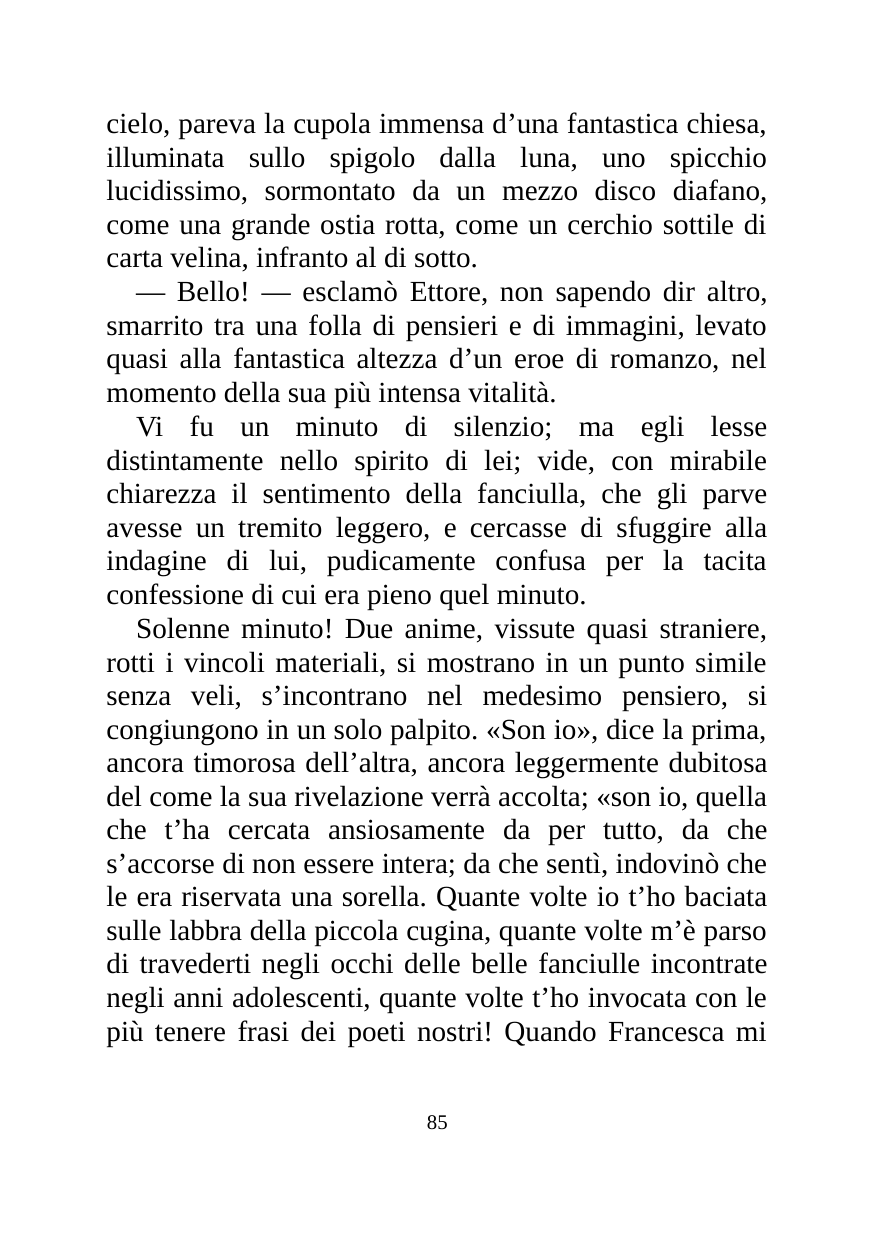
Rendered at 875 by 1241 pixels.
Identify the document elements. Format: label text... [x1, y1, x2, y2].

text Vi fu un minuto di silenzio; ma egli lesse distintamente nello spirito di lei; vide, con mirabile chiarezza il sentimento della fanciulla, che gli parve avesse un tremito leggero, e cercasse di sfuggire alla indagine di lui, pudicamente confusa per la tacita confessione di cui era pieno quel minuto. [106, 409, 768, 611]
text Solenne minuto! Due anime, vissute quasi straniere, rotti i vincoli materiali, si mostrano in un punto simile senza veli, s’incontrano nel medesimo pensiero, si congiungono in un solo palpito. «Son io», dice la prima, ancora timorosa dell’altra, ancora leggermente dubitosa del come la sua rivelazione verrà accolta; «son io, quella che t’ha cercata ansiosamente da per tutto, da che s’accorse di non essere intera; da che sentì, indovinò che le era riservata una sorella. Quante volte io t’ho baciata sulle labbra della piccola cugina, quante volte m’è parso di travederti negli occhi delle belle fanciulle incontrate negli anni adolescenti, quante volte t’ho invocata con le più tenere frasi dei poeti nostri! Quando Francesca mi [106, 611, 768, 1047]
text cielo, pareva la cupola immensa d’una fantastica chiesa, illuminata sullo spigolo dalla luna, uno spicchio lucidissimo, sormontato da un mezzo disco diafano, come una grande ostia rotta, come un cerchio sottile di carta velina, infranto al di sotto. [106, 106, 768, 274]
text — Bello! — esclamò Ettore, non sapendo dir altro, smarrito tra una folla di pensieri e di immagini, levato quasi alla fantastica altezza d’un eroe di romanzo, nel momento della sua più intensa vitalità. [106, 274, 768, 409]
